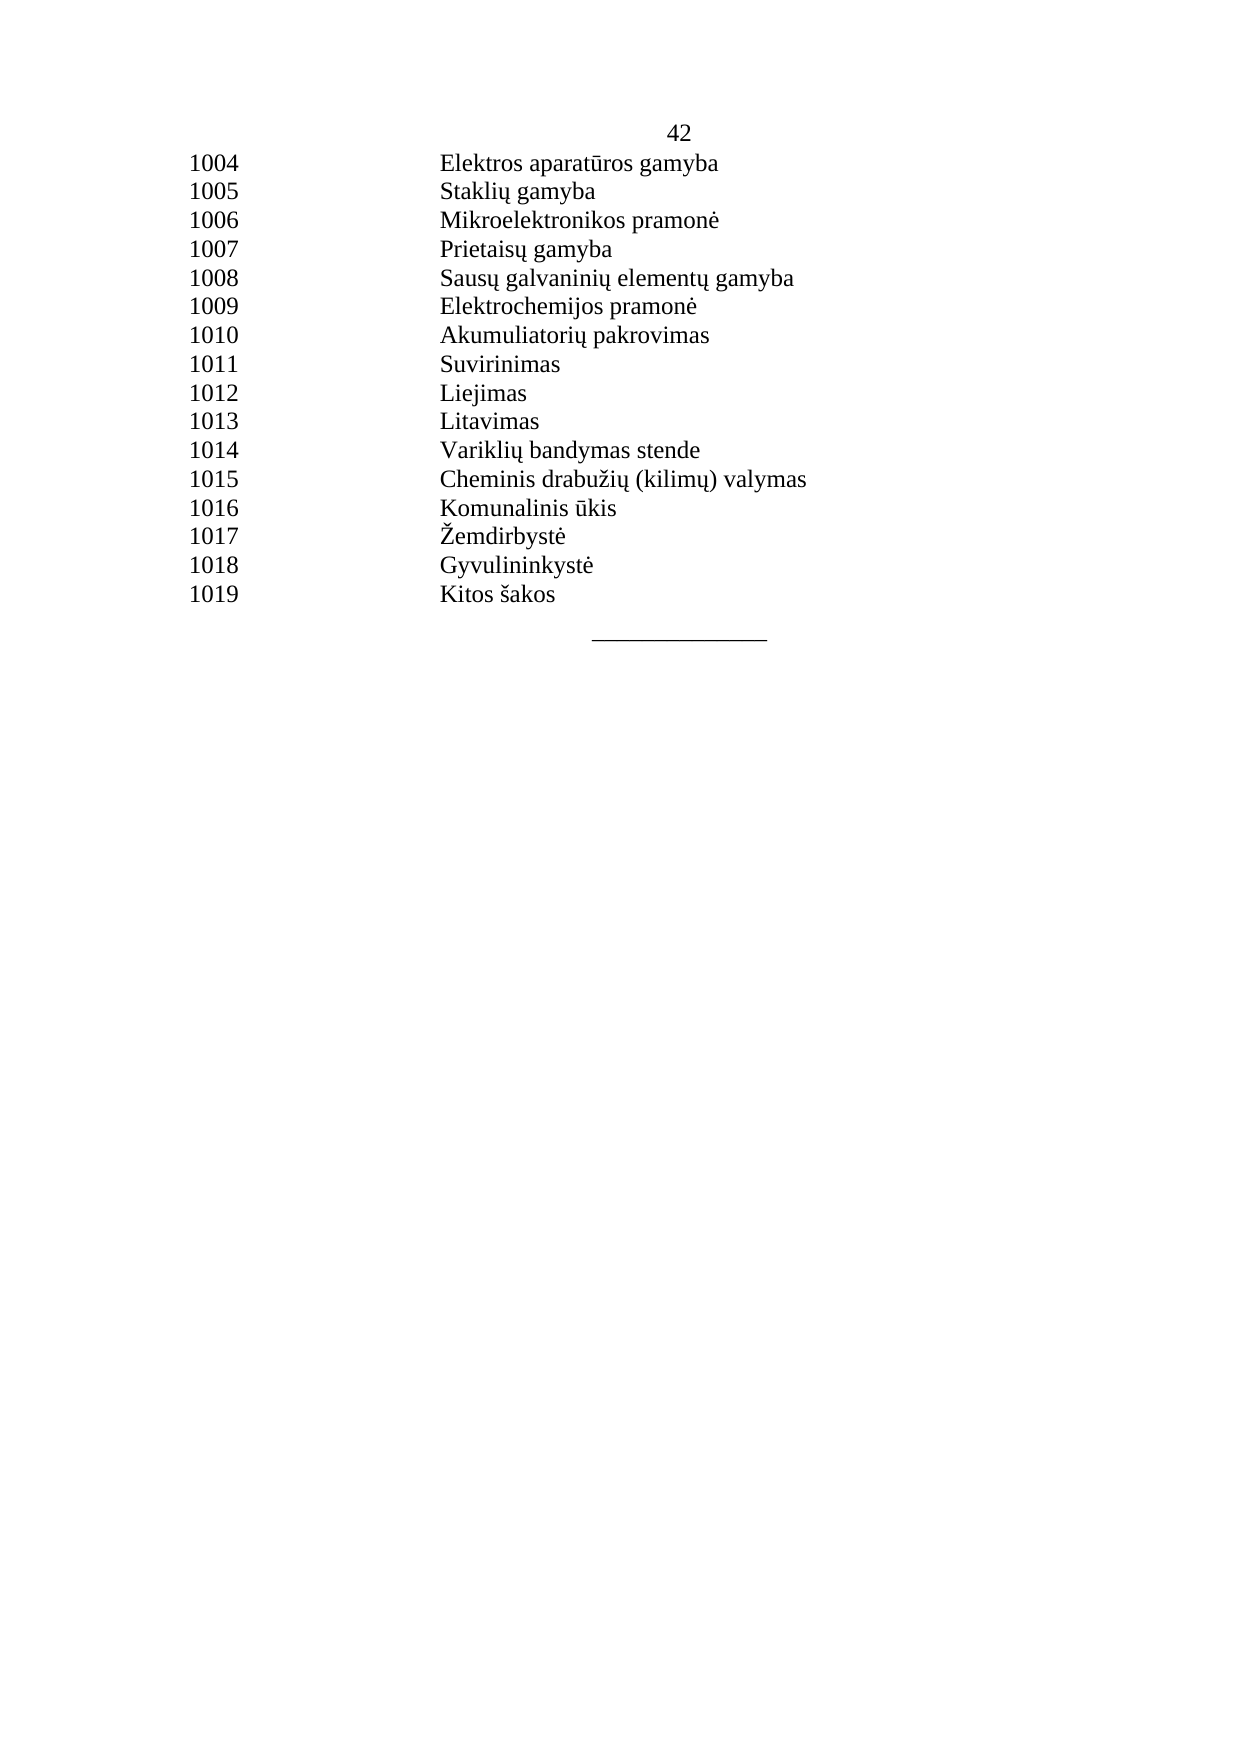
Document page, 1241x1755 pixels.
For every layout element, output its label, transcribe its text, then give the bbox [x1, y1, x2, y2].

table_cell 1013 [177, 406, 428, 435]
table_cell 1015 [177, 464, 428, 493]
table_cell Gyvulininkystė [428, 550, 1181, 579]
table_cell 1007 [177, 234, 428, 263]
table_cell 1004 [177, 148, 428, 176]
text ______________ [177, 615, 1181, 644]
table_cell 1010 [177, 320, 428, 349]
table_cell Prietaisų gamyba [428, 234, 1181, 263]
table_cell Litavimas [428, 406, 1181, 435]
table_cell Elektros aparatūros gamyba [428, 148, 1181, 176]
table_cell Akumuliatorių pakrovimas [428, 320, 1181, 349]
table_cell Kitos šakos [428, 579, 1181, 608]
table_cell Komunalinis ūkis [428, 493, 1181, 521]
table_cell 1018 [177, 550, 428, 579]
table_cell Cheminis drabužių (kilimų) valymas [428, 464, 1181, 493]
table_cell Mikroelektronikos pramonė [428, 205, 1181, 234]
table_cell Sausų galvaninių elementų gamyba [428, 263, 1181, 291]
table_cell 1016 [177, 493, 428, 521]
table_cell 1019 [177, 579, 428, 608]
table_cell Staklių gamyba [428, 176, 1181, 205]
table_cell Elektrochemijos pramonė [428, 291, 1181, 320]
table_cell Suvirinimas [428, 349, 1181, 378]
table_cell Variklių bandymas stende [428, 435, 1181, 464]
table_cell 1012 [177, 378, 428, 406]
table_cell 1008 [177, 263, 428, 291]
table_cell 1014 [177, 435, 428, 464]
table_cell 1009 [177, 291, 428, 320]
table_cell 1006 [177, 205, 428, 234]
table_cell 1011 [177, 349, 428, 378]
table_cell 1017 [177, 521, 428, 550]
table_cell Liejimas [428, 378, 1181, 406]
table_cell 1005 [177, 176, 428, 205]
table_cell Žemdirbystė [428, 521, 1181, 550]
